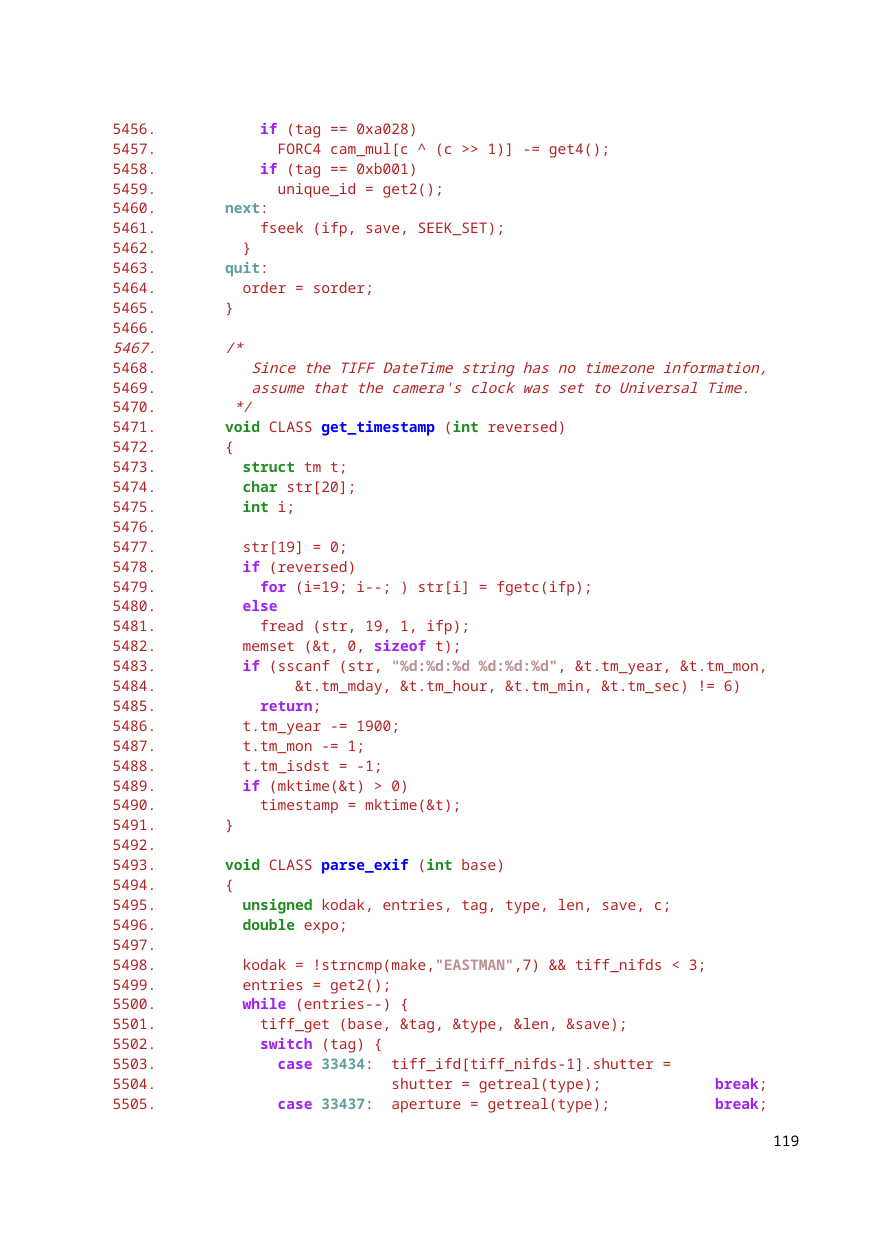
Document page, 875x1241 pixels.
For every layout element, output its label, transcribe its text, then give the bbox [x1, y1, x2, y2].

list { [112, 437, 799, 457]
list void CLASS parse_exif (int base) [112, 855, 799, 875]
list shutter = getreal(type); break; [112, 1074, 799, 1094]
list case 33434: tiff_ifd[tiff_nifds-1].shutter = [112, 1054, 799, 1074]
list for (i=19; i--; ) str[i] = fgetc(ifp); [112, 576, 799, 596]
list } [112, 238, 799, 258]
list kodak = !strncmp(make,"EASTMAN",7) && tiff_nifds < 3; [112, 954, 799, 974]
list quit: [112, 258, 799, 278]
list fseek (ifp, save, SEEK_SET); [112, 218, 799, 238]
list str[19] = 0; [112, 537, 799, 556]
list memset (&t, 0, sizeof t); [112, 636, 799, 656]
list Since the TIFF DateTime string has no timezone information, [112, 357, 799, 377]
list struct tm t; [112, 457, 799, 477]
list FORC4 cam_mul[c ^ (c >> 1)] -= get4(); [112, 139, 799, 158]
list tiff_get (base, &tag, &type, &len, &save); [112, 1014, 799, 1034]
list if (reversed) [112, 556, 799, 576]
list unique_id = get2(); [112, 178, 799, 198]
list if (tag == 0xa028) [112, 119, 799, 139]
list } [112, 815, 799, 835]
list /* [112, 338, 799, 357]
list unsigned kodak, entries, tag, type, len, save, c; [112, 895, 799, 914]
list next: [112, 198, 799, 218]
list fread (str, 19, 1, ifp); [112, 616, 799, 636]
list order = sorder; [112, 278, 799, 298]
list timestamp = mktime(&t); [112, 795, 799, 815]
list void CLASS get_timestamp (int reversed) [112, 417, 799, 437]
list { [112, 875, 799, 895]
list char str[20]; [112, 477, 799, 497]
list t.tm_isdst = -1; [112, 755, 799, 775]
list assume that the camera's clock was set to Universal Time. [112, 377, 799, 397]
list if (sscanf (str, "%d:%d:%d %d:%d:%d", &t.tm_year, &t.tm_mon, [112, 656, 799, 676]
list if (tag == 0xb001) [112, 158, 799, 178]
list &t.tm_mday, &t.tm_hour, &t.tm_min, &t.tm_sec) != 6) [112, 676, 799, 696]
list case 33437: aperture = getreal(type); break; [112, 1094, 799, 1113]
list */ [112, 397, 799, 417]
list else [112, 596, 799, 616]
list while (entries--) { [112, 994, 799, 1014]
list if (mktime(&t) > 0) [112, 775, 799, 795]
list switch (tag) { [112, 1034, 799, 1054]
list t.tm_year -= 1900; [112, 716, 799, 736]
list } [112, 298, 799, 318]
list double expo; [112, 914, 799, 934]
list entries = get2(); [112, 974, 799, 994]
list int i; [112, 497, 799, 517]
list t.tm_mon -= 1; [112, 736, 799, 755]
list return; [112, 696, 799, 716]
